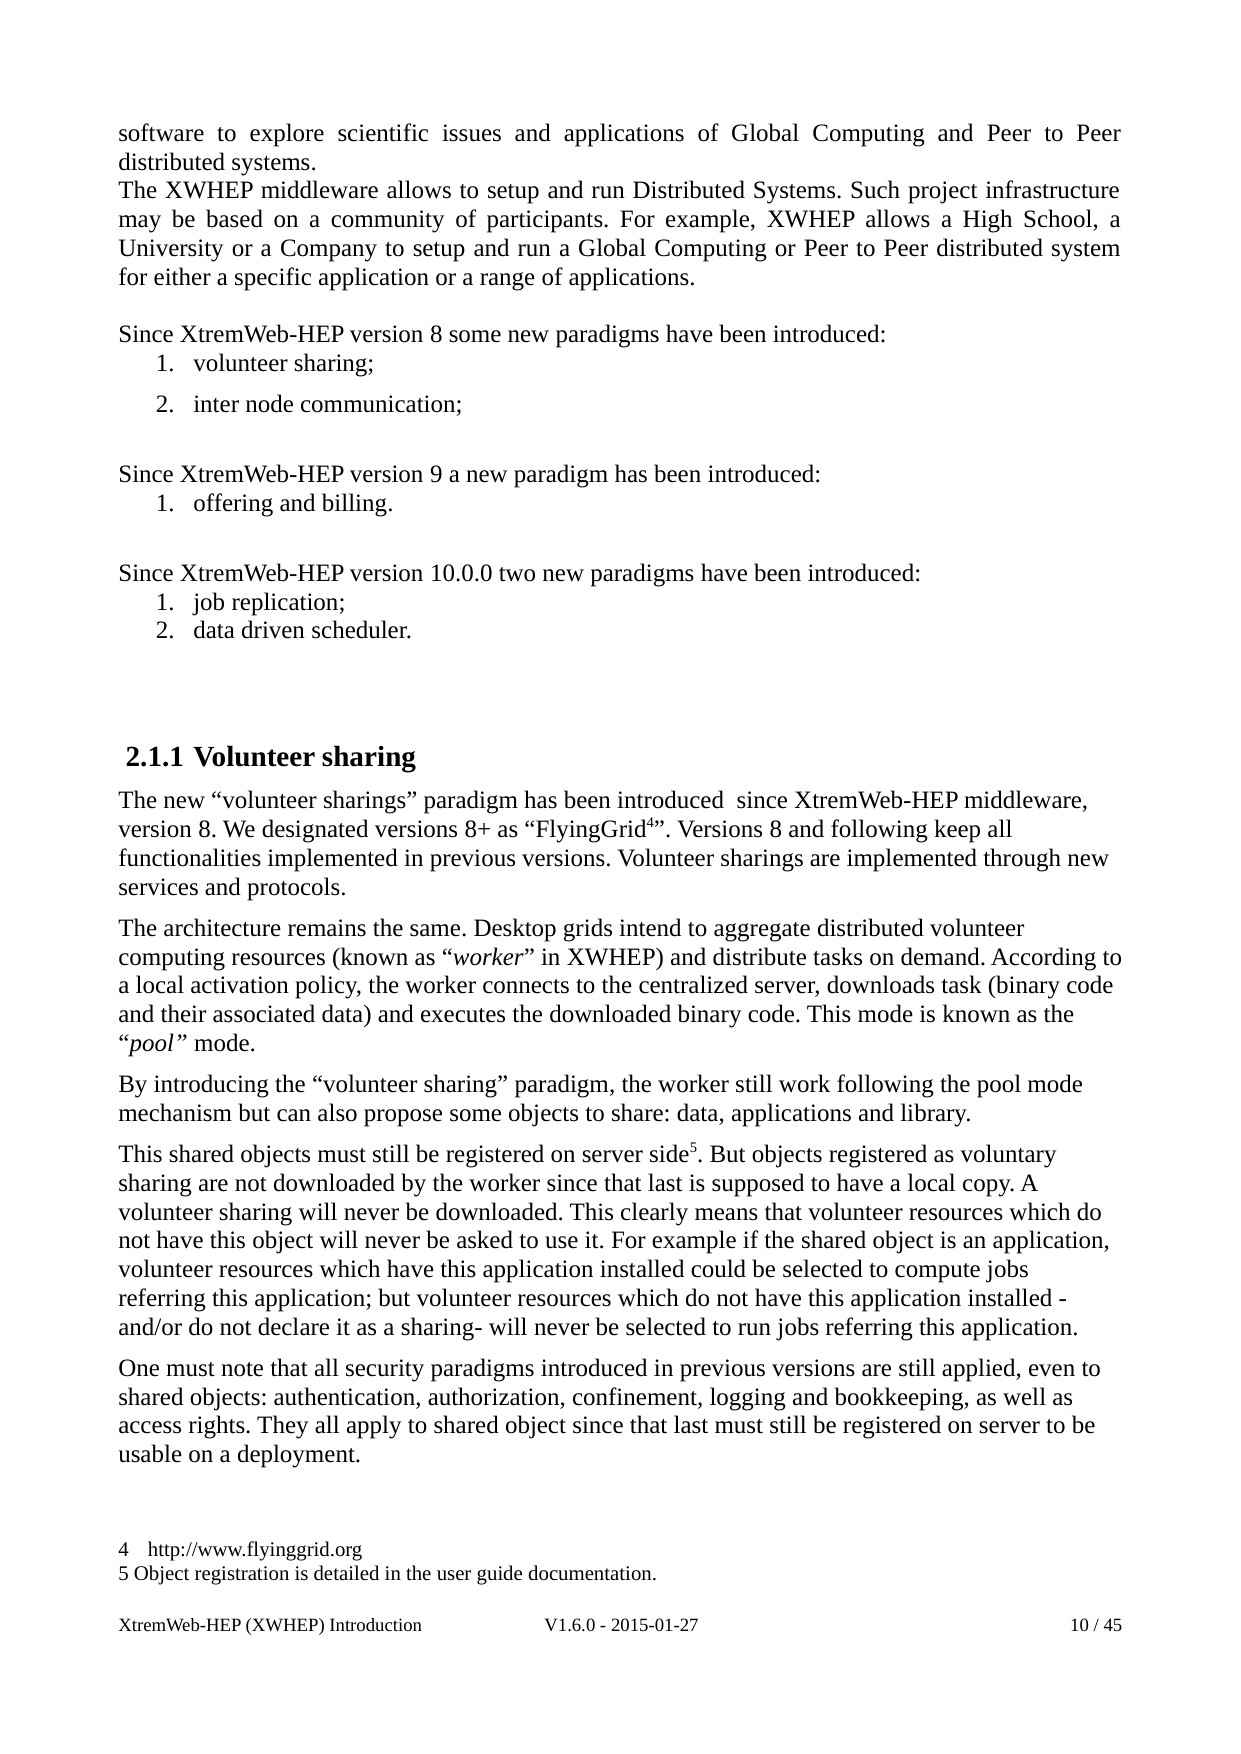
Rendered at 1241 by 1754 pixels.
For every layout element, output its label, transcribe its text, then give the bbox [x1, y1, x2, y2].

text By introducing the “volunteer sharing” paradigm, the worker still work following the pool mode mechanism but can also propose some objects to share: data, applications and library. [118, 1069, 1122, 1127]
list data driven scheduler. [156, 616, 1122, 644]
list offering and billing. [156, 488, 1122, 517]
text Since XtremWeb-HEP version 8 some new paradigms have been introduced: [118, 319, 1122, 348]
text Since XtremWeb-HEP version 10.0.0 two new paradigms have been introduced: [118, 558, 1122, 587]
list volunteer sharing; [156, 348, 1122, 377]
text The new “volunteer sharings” paradigm has been introduced since XtremWeb-HEP middleware, version 8. We designated versions 8+ as “FlyingGrid”. Versions 8 and following keep all functionalities implemented in previous versions. Volunteer sharings are implemented through new services and protocols. [118, 785, 1122, 900]
list inter node communication; [156, 389, 1122, 418]
text http://www.flyinggrid.org [118, 1537, 1122, 1561]
subtitle Volunteer sharing [118, 739, 1122, 773]
text The XWHEP middleware allows to setup and run Distributed Systems. Such project infrastructure may be based on a community of participants. For example, XWHEP allows a High School, a University or a Company to setup and run a Global Computing or Peer to Peer distributed system for either a specific application or a range of applications. [118, 176, 1122, 291]
list job replication; [156, 587, 1122, 616]
text software to explore scientific issues and applications of Global Computing and Peer to Peer distributed systems. [118, 118, 1122, 176]
text Since XtremWeb-HEP version 9 a new paradigm has been introduced: [118, 459, 1122, 488]
text This shared objects must still be registered on server side. But objects registered as voluntary sharing are not downloaded by the worker since that last is supposed to have a local copy. A volunteer sharing will never be downloaded. This clearly means that volunteer resources which do not have this object will never be asked to use it. For example if the shared object is an application, volunteer resources which have this application installed could be selected to compute jobs referring this application; but volunteer resources which do not have this application installed -and/or do not declare it as a sharing- will never be selected to run jobs referring this application. [118, 1139, 1122, 1340]
text One must note that all security paradigms introduced in previous versions are still applied, even to shared objects: authentication, authorization, confinement, logging and bookkeeping, as well as access rights. They all apply to shared object since that last must still be registered on server to be usable on a deployment. [118, 1353, 1122, 1468]
text Object registration is detailed in the user guide documentation. [118, 1561, 1122, 1585]
text The architecture remains the same. Desktop grids intend to aggregate distributed volunteer computing resources (known as “worker” in XWHEP) and distribute tasks on demand. According to a local activation policy, the worker connects to the centralized server, downloads task (binary code and their associated data) and executes the downloaded binary code. This mode is known as the “pool” mode. [118, 913, 1122, 1057]
